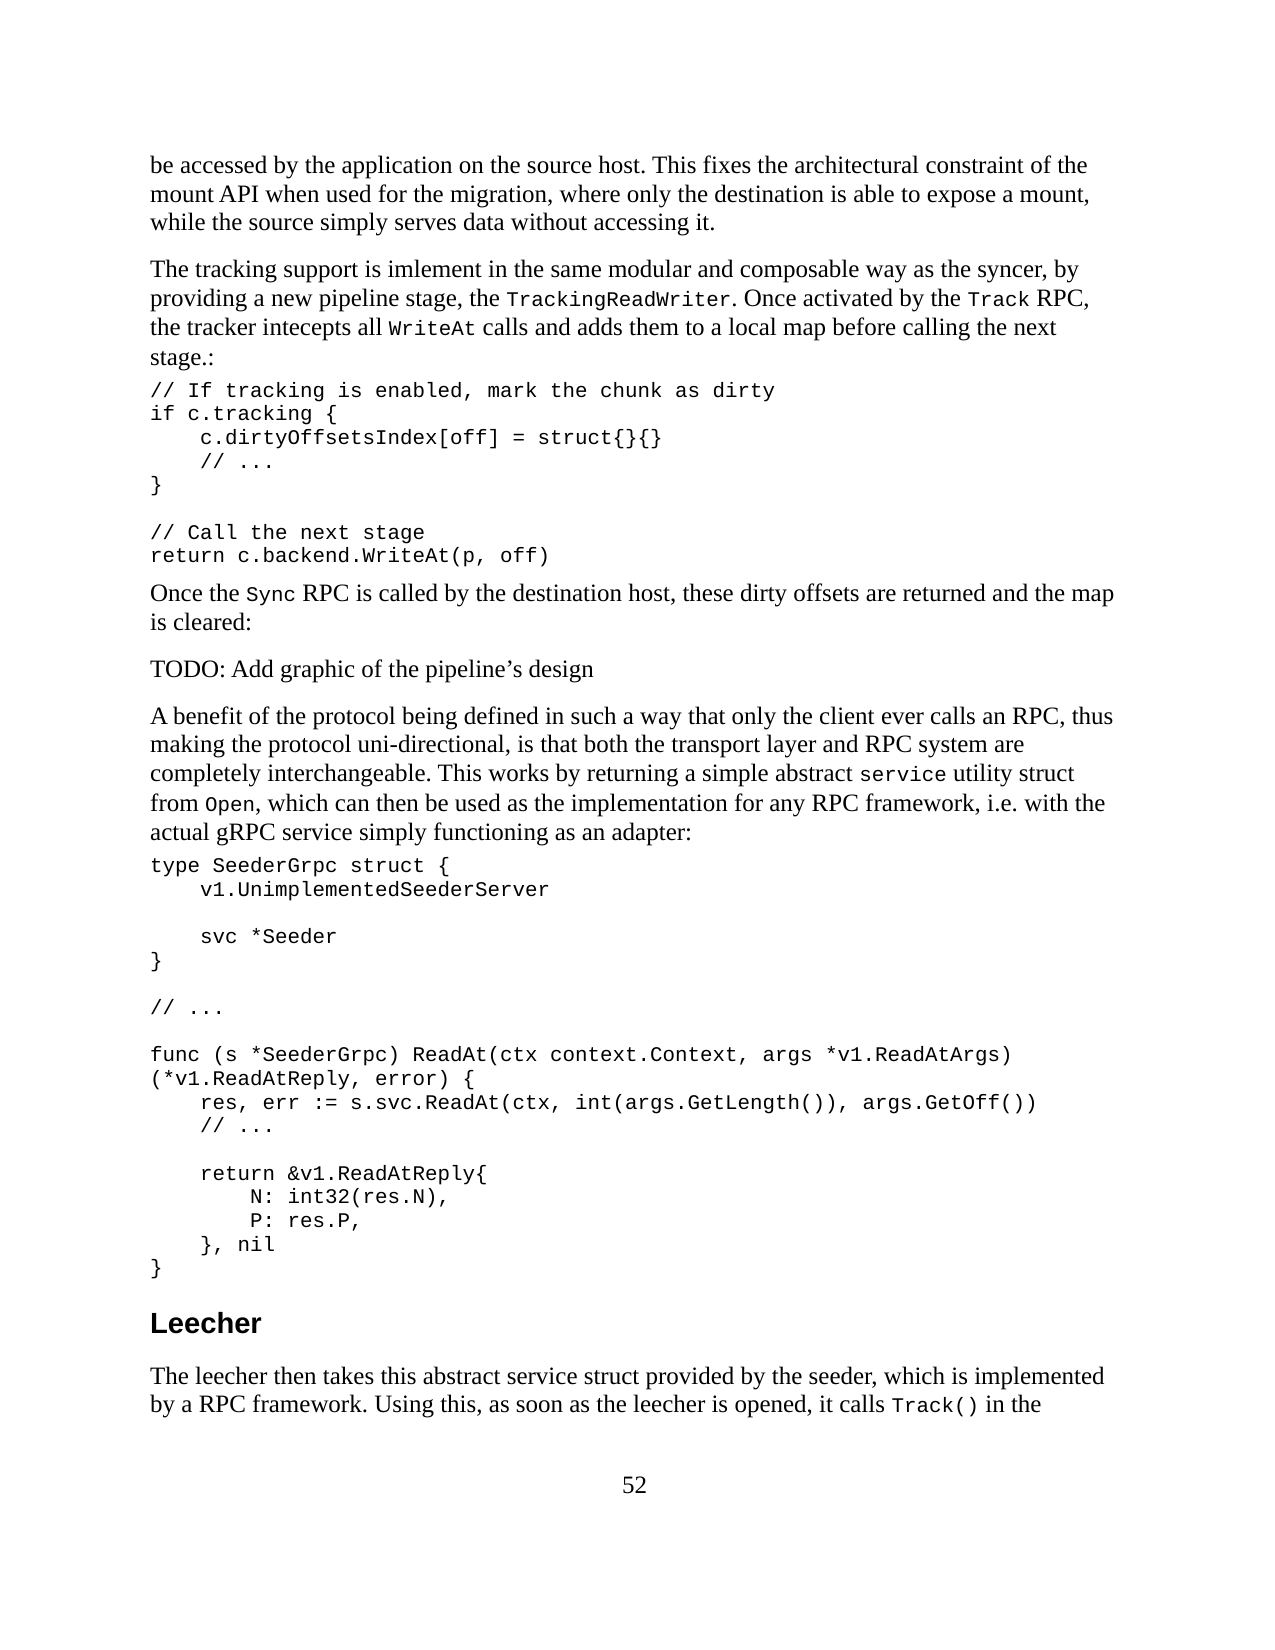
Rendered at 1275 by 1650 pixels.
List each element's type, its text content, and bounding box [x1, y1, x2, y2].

text v1.UnimplementedSeederServer [150, 879, 1125, 902]
text } [150, 474, 1125, 498]
text return c.backend.WriteAt(p, off) [150, 545, 1125, 569]
text c.dirtyOffsetsIndex[off] = struct{}{} [150, 427, 1125, 451]
text }, nil [150, 1233, 1125, 1257]
subtitle Leecher [150, 1306, 1125, 1339]
text be accessed by the application on the source host. This fixes the architectural constraint of the mount API when used for the migration, where only the destination is able to expose a mount, while the source simply serves data without accessing it. [150, 150, 1125, 236]
text N: int32(res.N), [150, 1186, 1125, 1210]
text type SeederGrpc struct { [150, 855, 1125, 879]
text A benefit of the protocol being defined in such a way that only the client ever calls an RPC, thus making the protocol uni-directional, is that both the transport layer and RPC system are completely interchangeable. This works by returning a simple abstract service utility struct from Open, which can then be used as the implementation for any RPC framework, i.e. with the actual gRPC service simply functioning as an adapter: [150, 701, 1125, 846]
text // ... [150, 451, 1125, 474]
text // Call the next stage [150, 522, 1125, 545]
text } [150, 950, 1125, 973]
text Once the Sync RPC is called by the destination host, these dirty offsets are returned and the map is cleared: [150, 578, 1125, 636]
text } [150, 1257, 1125, 1281]
text // ... [150, 1115, 1125, 1139]
text The leecher then takes this abstract service struct provided by the seeder, which is implemented by a RPC framework. Using this, as soon as the leecher is opened, it calls Track() in the [150, 1361, 1125, 1419]
text return &v1.ReadAtReply{ [150, 1163, 1125, 1186]
text res, err := s.svc.ReadAt(ctx, int(args.GetLength()), args.GetOff()) [150, 1092, 1125, 1115]
text func (s *SeederGrpc) ReadAt(ctx context.Context, args *v1.ReadAtArgs) (*v1.ReadAtReply, error) { [150, 1044, 1125, 1092]
text // If tracking is enabled, mark the chunk as dirty [150, 380, 1125, 403]
text svc *Seeder [150, 926, 1125, 950]
text // ... [150, 997, 1125, 1021]
text if c.tracking { [150, 403, 1125, 427]
text The tracking support is imlement in the same modular and composable way as the syncer, by providing a new pipeline stage, the TrackingReadWriter. Once activated by the Track RPC, the tracker intecepts all WriteAt calls and adds them to a local map before calling the next stage.: [150, 254, 1125, 371]
text P: res.P, [150, 1210, 1125, 1233]
text TODO: Add graphic of the pipeline’s design [150, 654, 1125, 683]
